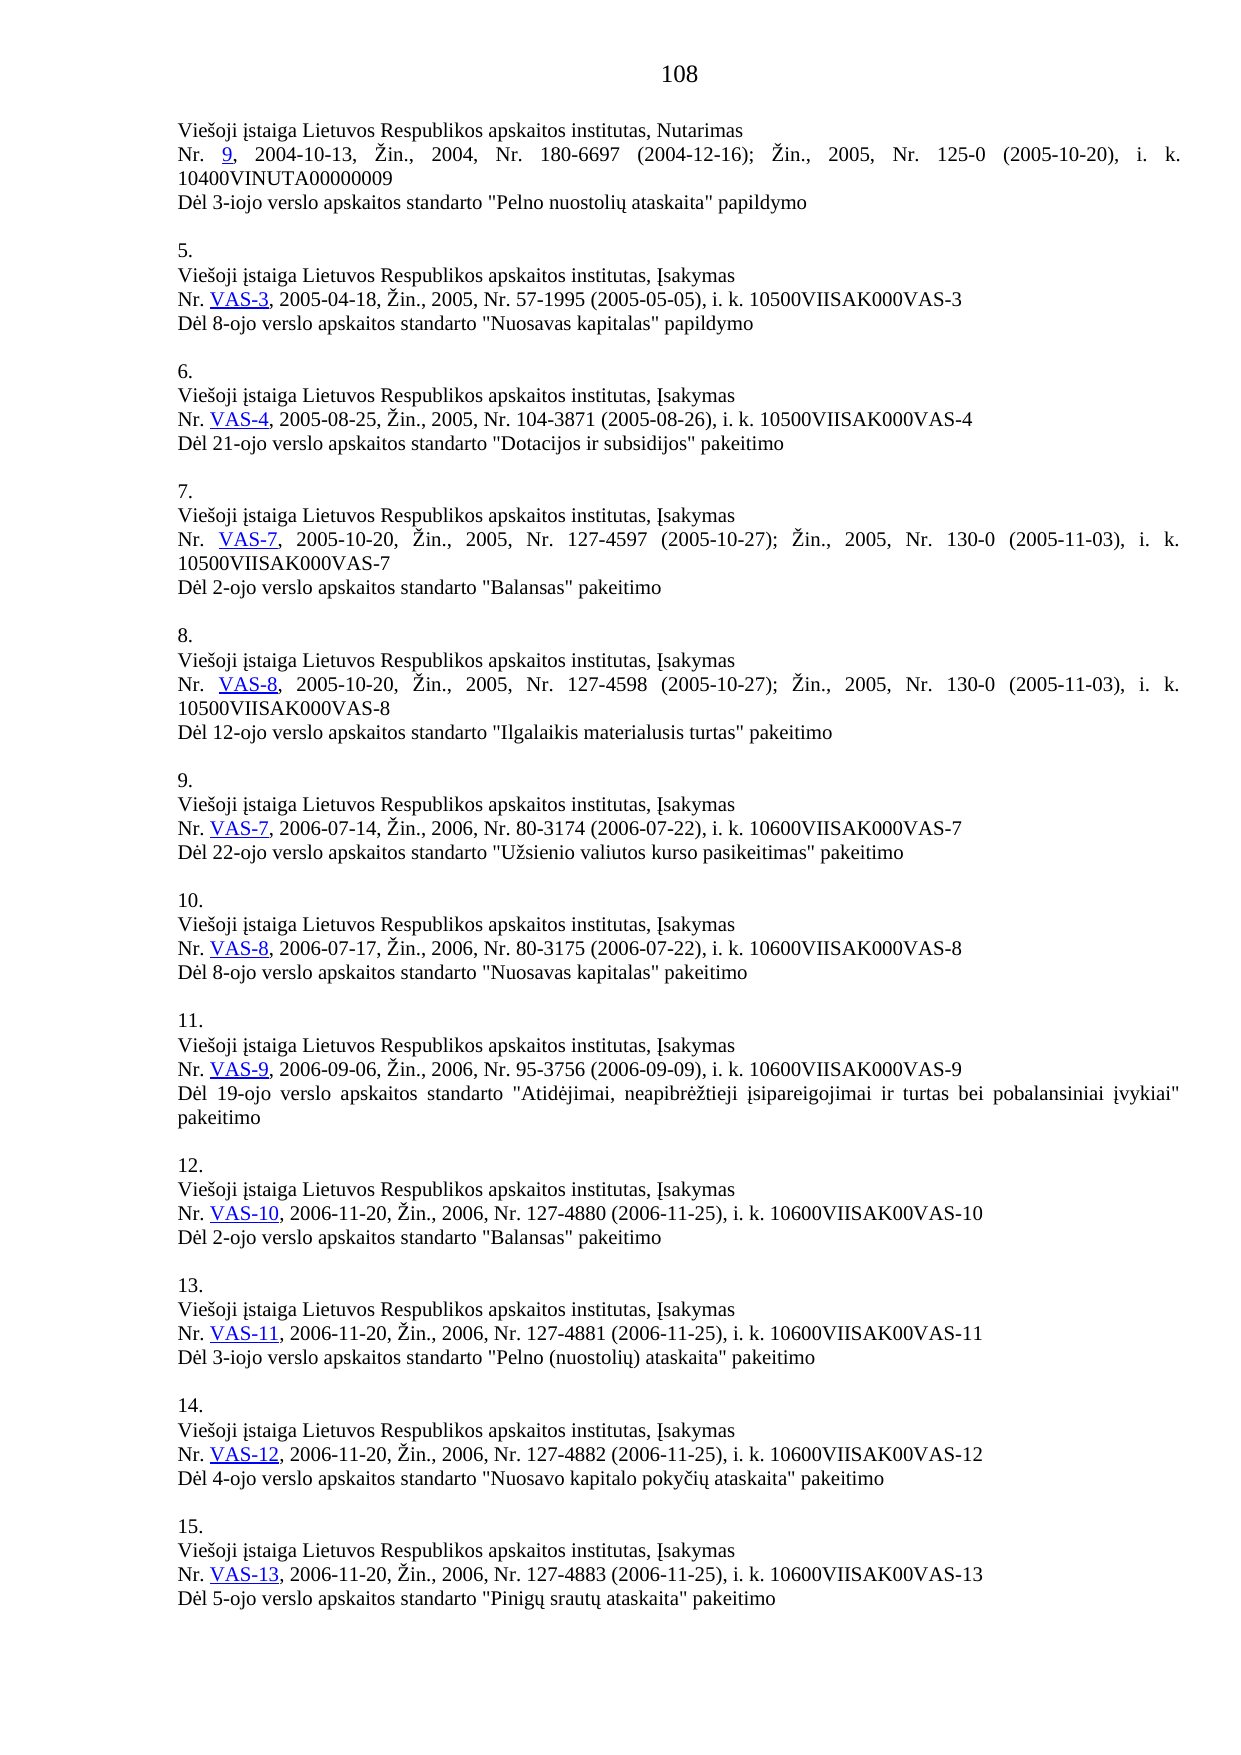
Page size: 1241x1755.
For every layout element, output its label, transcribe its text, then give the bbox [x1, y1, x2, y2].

text Viešoji įstaiga Lietuvos Respublikos apskaitos institutas, Įsakymas [177, 912, 1181, 936]
text Viešoji įstaiga Lietuvos Respublikos apskaitos institutas, Įsakymas [177, 503, 1181, 527]
text 11. [177, 1008, 1181, 1032]
text Dėl 8-ojo verslo apskaitos standarto "Nuosavas kapitalas" pakeitimo [177, 960, 1181, 984]
text 13. [177, 1273, 1181, 1297]
text Nr. VAS-11, 2006-11-20, Žin., 2006, Nr. 127-4881 (2006-11-25), i. k. 10600VIISAK00VAS-11 [177, 1321, 1181, 1345]
text 7. [177, 479, 1181, 503]
text Dėl 5-ojo verslo apskaitos standarto "Pinigų srautų ataskaita" pakeitimo [177, 1586, 1181, 1610]
text Viešoji įstaiga Lietuvos Respublikos apskaitos institutas, Įsakymas [177, 383, 1181, 407]
text 5. [177, 238, 1181, 262]
text Nr. VAS-3, 2005-04-18, Žin., 2005, Nr. 57-1995 (2005-05-05), i. k. 10500VIISAK000VAS-3 [177, 287, 1181, 311]
text Viešoji įstaiga Lietuvos Respublikos apskaitos institutas, Įsakymas [177, 647, 1181, 672]
text Nr. VAS-13, 2006-11-20, Žin., 2006, Nr. 127-4883 (2006-11-25), i. k. 10600VIISAK00VAS-13 [177, 1562, 1181, 1586]
text Nr. VAS-12, 2006-11-20, Žin., 2006, Nr. 127-4882 (2006-11-25), i. k. 10600VIISAK00VAS-12 [177, 1442, 1181, 1466]
text Dėl 22-ojo verslo apskaitos standarto "Užsienio valiutos kurso pasikeitimas" pakeitimo [177, 840, 1181, 864]
text Viešoji įstaiga Lietuvos Respublikos apskaitos institutas, Įsakymas [177, 1538, 1181, 1562]
text Dėl 8-ojo verslo apskaitos standarto "Nuosavas kapitalas" papildymo [177, 311, 1181, 335]
text Dėl 19-ojo verslo apskaitos standarto "Atidėjimai, neapibrėžtieji įsipareigojimai ir turtas bei pobalansiniai įvykiai" pakeitimo [177, 1081, 1181, 1129]
text Nr. VAS-9, 2006-09-06, Žin., 2006, Nr. 95-3756 (2006-09-09), i. k. 10600VIISAK000VAS-9 [177, 1057, 1181, 1081]
text Dėl 4-ojo verslo apskaitos standarto "Nuosavo kapitalo pokyčių ataskaita" pakeitimo [177, 1466, 1181, 1490]
text Dėl 3-iojo verslo apskaitos standarto "Pelno (nuostolių) ataskaita" pakeitimo [177, 1345, 1181, 1369]
text Nr. VAS-7, 2005-10-20, Žin., 2005, Nr. 127-4597 (2005-10-27); Žin., 2005, Nr. 130-0 (2005-11-03), i. k. 10500VIISAK000VAS-7 [177, 527, 1181, 575]
text Viešoji įstaiga Lietuvos Respublikos apskaitos institutas, Nutarimas [177, 118, 1181, 142]
text Nr. VAS-7, 2006-07-14, Žin., 2006, Nr. 80-3174 (2006-07-22), i. k. 10600VIISAK000VAS-7 [177, 816, 1181, 840]
text Viešoji įstaiga Lietuvos Respublikos apskaitos institutas, Įsakymas [177, 1177, 1181, 1201]
text Dėl 2-ojo verslo apskaitos standarto "Balansas" pakeitimo [177, 575, 1181, 599]
text Dėl 2-ojo verslo apskaitos standarto "Balansas" pakeitimo [177, 1225, 1181, 1249]
text Viešoji įstaiga Lietuvos Respublikos apskaitos institutas, Įsakymas [177, 262, 1181, 287]
text 14. [177, 1393, 1181, 1417]
text Viešoji įstaiga Lietuvos Respublikos apskaitos institutas, Įsakymas [177, 792, 1181, 816]
text Viešoji įstaiga Lietuvos Respublikos apskaitos institutas, Įsakymas [177, 1032, 1181, 1057]
text Viešoji įstaiga Lietuvos Respublikos apskaitos institutas, Įsakymas [177, 1417, 1181, 1442]
text Nr. VAS-10, 2006-11-20, Žin., 2006, Nr. 127-4880 (2006-11-25), i. k. 10600VIISAK00VAS-10 [177, 1201, 1181, 1225]
text Dėl 21-ojo verslo apskaitos standarto "Dotacijos ir subsidijos" pakeitimo [177, 431, 1181, 455]
text 8. [177, 623, 1181, 647]
text 6. [177, 359, 1181, 383]
text Viešoji įstaiga Lietuvos Respublikos apskaitos institutas, Įsakymas [177, 1297, 1181, 1321]
text Dėl 3-iojo verslo apskaitos standarto "Pelno nuostolių ataskaita" papildymo [177, 190, 1181, 214]
text Nr. VAS-8, 2006-07-17, Žin., 2006, Nr. 80-3175 (2006-07-22), i. k. 10600VIISAK000VAS-8 [177, 936, 1181, 960]
text 10. [177, 888, 1181, 912]
text Nr. VAS-8, 2005-10-20, Žin., 2005, Nr. 127-4598 (2005-10-27); Žin., 2005, Nr. 130-0 (2005-11-03), i. k. 10500VIISAK000VAS-8 [177, 672, 1181, 720]
text 12. [177, 1153, 1181, 1177]
text Dėl 12-ojo verslo apskaitos standarto "Ilgalaikis materialusis turtas" pakeitimo [177, 720, 1181, 744]
text 15. [177, 1514, 1181, 1538]
text Nr. 9, 2004-10-13, Žin., 2004, Nr. 180-6697 (2004-12-16); Žin., 2005, Nr. 125-0 (2005-10-20), i. k. 10400VINUTA00000009 [177, 142, 1181, 190]
text Nr. VAS-4, 2005-08-25, Žin., 2005, Nr. 104-3871 (2005-08-26), i. k. 10500VIISAK000VAS-4 [177, 407, 1181, 431]
text 9. [177, 768, 1181, 792]
